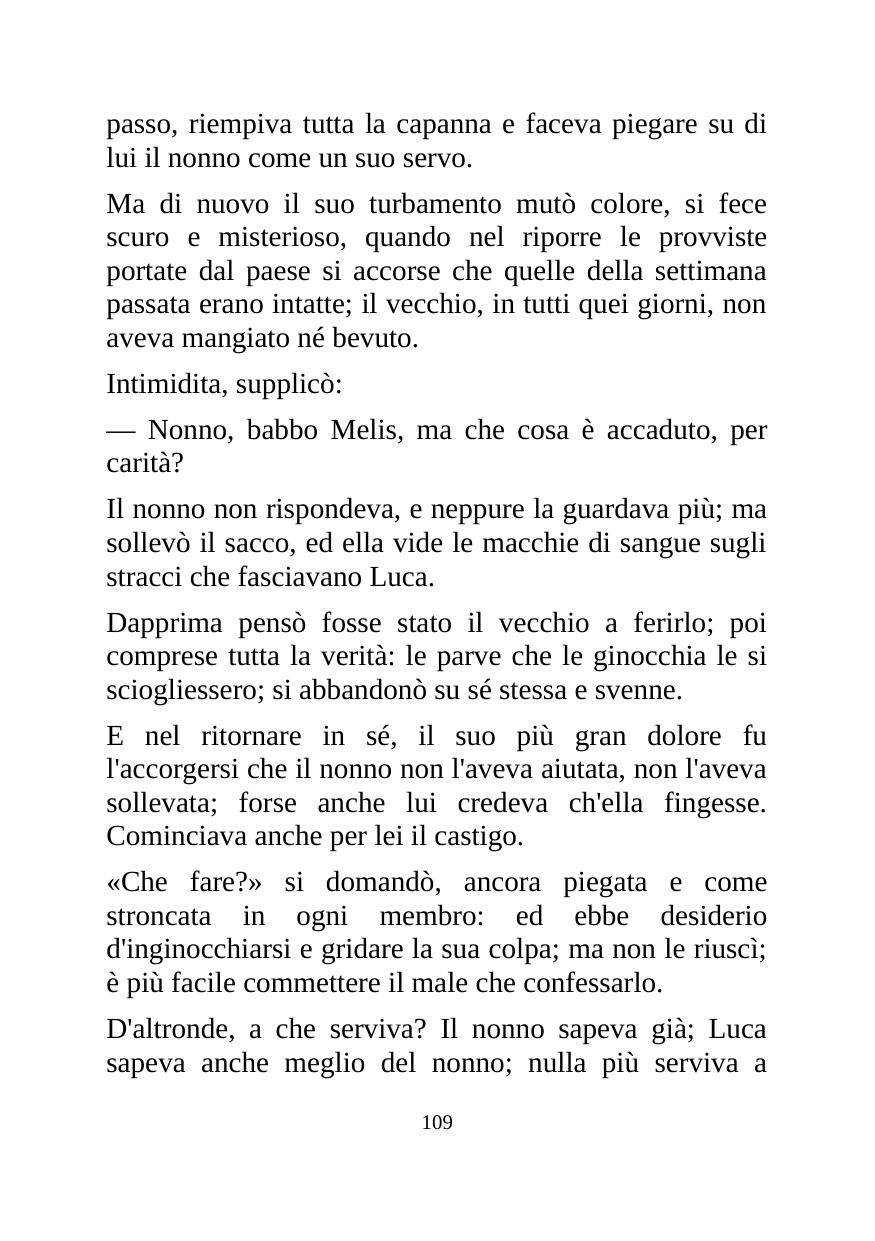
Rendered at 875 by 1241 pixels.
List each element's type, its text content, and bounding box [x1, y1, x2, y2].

text passo, riempiva tutta la capanna e faceva piegare su di lui il nonno come un suo servo. [106, 106, 768, 173]
text Ma di nuovo il suo turbamento mutò colore, si fece scuro e misterioso, quando nel riporre le provviste portate dal paese si accorse che quelle della settimana passata erano intatte; il vecchio, in tutti quei giorni, non aveva mangiato né bevuto. [106, 186, 768, 353]
text Il nonno non rispondeva, e neppure la guardava più; ma sollevò il sacco, ed ella vide le macchie di sangue sugli stracci che fasciavano Luca. [106, 492, 768, 592]
text — Nonno, babbo Melis, ma che cosa è accaduto, per carità? [106, 412, 768, 479]
text Intimidita, supplicò: [106, 366, 768, 399]
text E nel ritornare in sé, il suo più gran dolore fu l'accorgersi che il nonno non l'aveva aiutata, non l'aveva sollevata; forse anche lui credeva ch'ella fingesse. Cominciava anche per lei il castigo. [106, 718, 768, 852]
text D'altronde, a che serviva? Il nonno sapeva già; Luca sapeva anche meglio del nonno; nulla più serviva a [106, 1011, 768, 1078]
text Dapprima pensò fosse stato il vecchio a ferirlo; poi comprese tutta la verità: le parve che le ginocchia le si sciogliessero; si abbandonò su sé stessa e svenne. [106, 605, 768, 705]
text «Che fare?» si domandò, ancora piegata e come stroncata in ogni membro: ed ebbe desiderio d'inginocchiarsi e gridare la sua colpa; ma non le riuscì; è più facile commettere il male che confessarlo. [106, 864, 768, 999]
